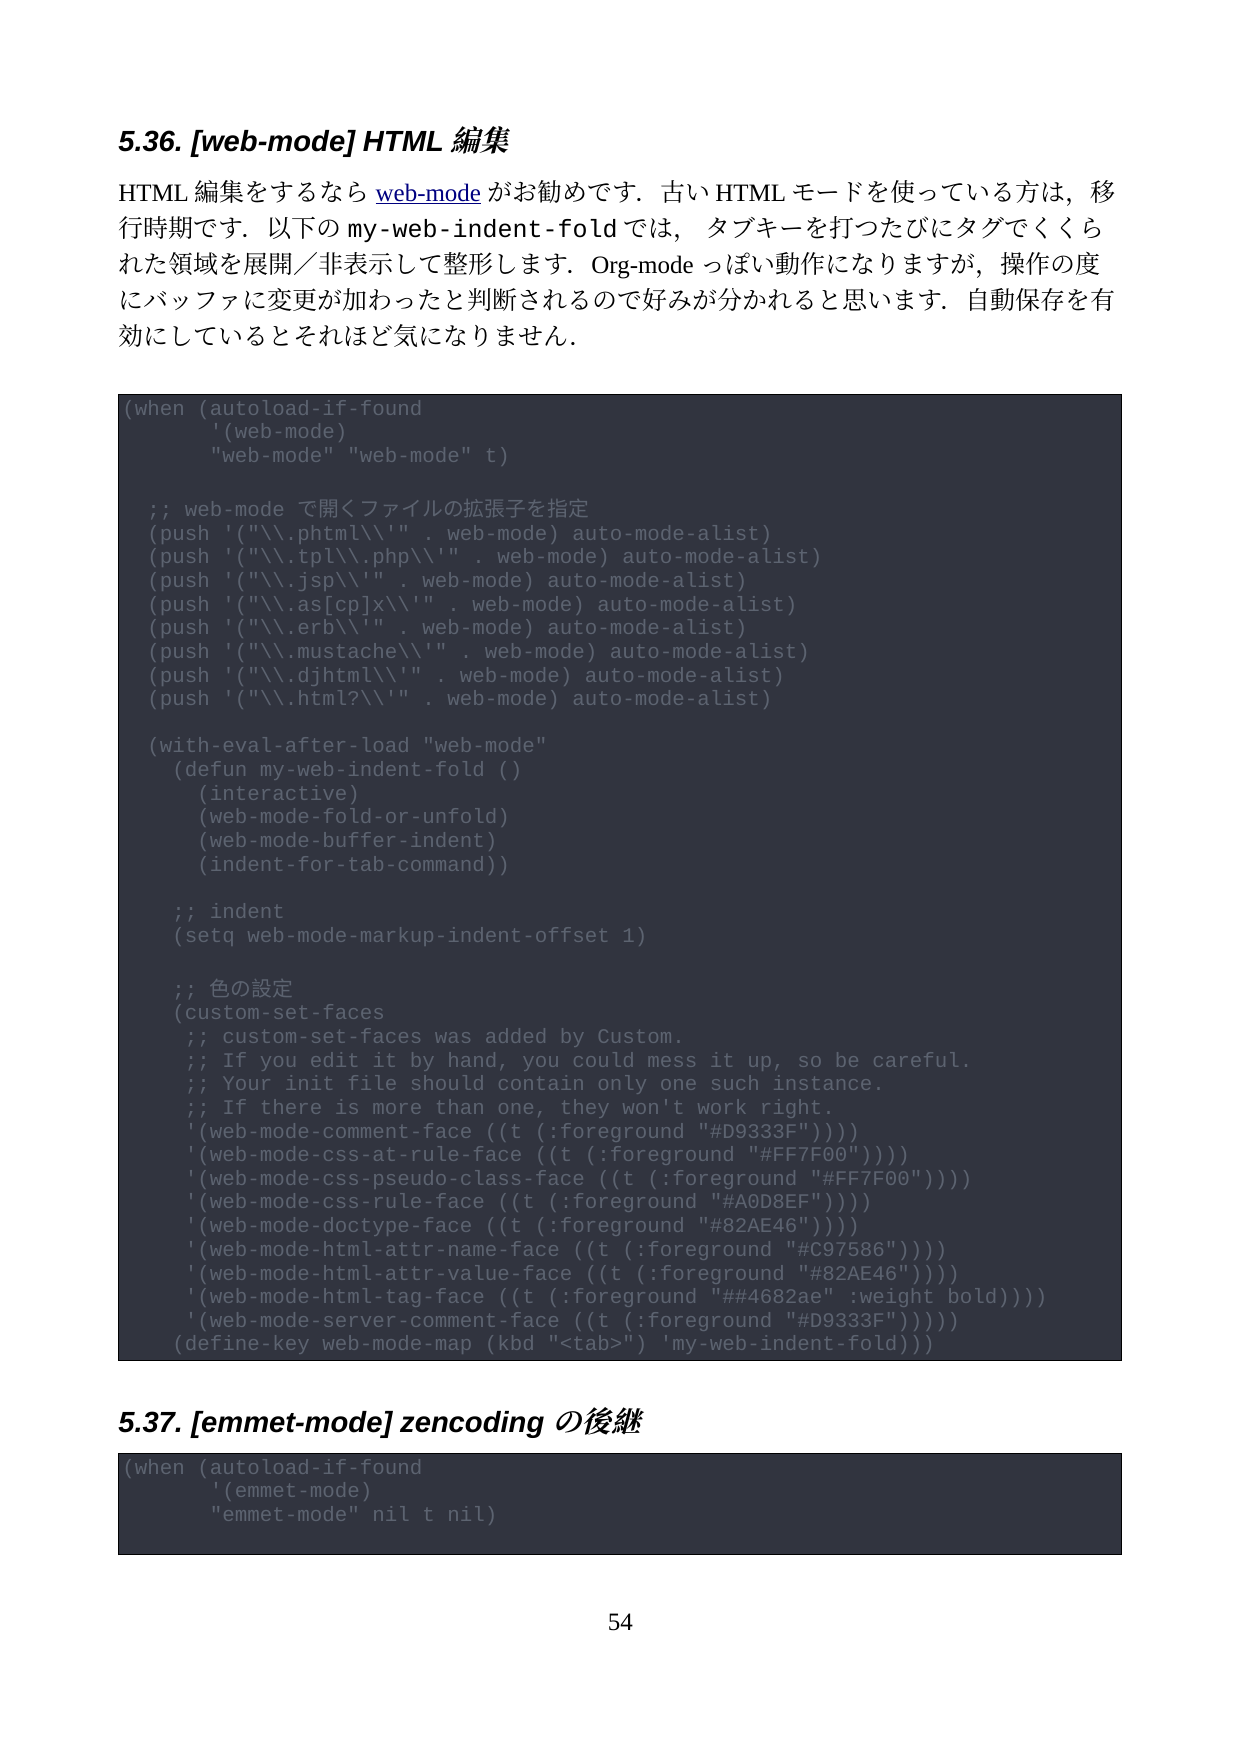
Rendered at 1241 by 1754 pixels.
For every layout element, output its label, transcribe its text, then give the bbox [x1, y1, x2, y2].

text '(web-mode-doctype-face ((t (:foreground "#82AE46")))) [119, 1211, 1121, 1235]
text '(emmet-mode) [119, 1476, 1121, 1500]
text '(web-mode-css-at-rule-face ((t (:foreground "#FF7F00")))) [119, 1140, 1121, 1164]
text (setq web-mode-markup-indent-offset 1) [119, 921, 1121, 944]
text (push '("\\.erb\\'" . web-mode) auto-mode-alist) [119, 613, 1121, 637]
text '(web-mode-server-comment-face ((t (:foreground "#D9333F"))))) [119, 1306, 1121, 1329]
text (when (autoload-if-found [119, 395, 1121, 417]
subtitle [emmet-mode] zencoding の後継 [118, 1398, 1122, 1440]
text (push '("\\.phtml\\'" . web-mode) auto-mode-alist) [119, 519, 1121, 542]
text (push '("\\.jsp\\'" . web-mode) auto-mode-alist) [119, 566, 1121, 590]
text ;; indent [119, 897, 1121, 921]
text (push '("\\.html?\\'" . web-mode) auto-mode-alist) [119, 684, 1121, 708]
text (web-mode-fold-or-unfold) [119, 802, 1121, 826]
text HTML編集をするなら web-mode がお勧めです．古いHTMLモードを使っている方は，移行時期です．以下の my-web-indent-fold では， タブキーを打つたびにタグでくくられた領域を展開／非表示して整形します．Org-mode っぽい動作になりますが，操作の度にバッファに変更が加わったと判断されるので好みが分かれると思います．自動保存を有効にしているとそれほど気になりません． [118, 172, 1122, 381]
text '(web-mode-comment-face ((t (:foreground "#D9333F")))) [119, 1117, 1121, 1140]
text (push '("\\.as[cp]x\\'" . web-mode) auto-mode-alist) [119, 590, 1121, 613]
text "emmet-mode" nil t nil) [119, 1500, 1121, 1524]
text ;; custom-set-faces was added by Custom. [119, 1022, 1121, 1046]
text '(web-mode-html-attr-name-face ((t (:foreground "#C97586")))) [119, 1235, 1121, 1258]
text ;; web-mode で開くファイルの拡張子を指定 [119, 488, 1121, 519]
text (push '("\\.djhtml\\'" . web-mode) auto-mode-alist) [119, 661, 1121, 684]
text (indent-for-tab-command)) [119, 850, 1121, 873]
text (push '("\\.tpl\\.php\\'" . web-mode) auto-mode-alist) [119, 542, 1121, 566]
text '(web-mode-html-attr-value-face ((t (:foreground "#82AE46")))) [119, 1258, 1121, 1282]
text '(web-mode-css-pseudo-class-face ((t (:foreground "#FF7F00")))) [119, 1164, 1121, 1188]
text (custom-set-faces [119, 998, 1121, 1022]
text ;; 色の設定 [119, 968, 1121, 998]
text '(web-mode-css-rule-face ((t (:foreground "#A0D8EF")))) [119, 1188, 1121, 1211]
text (when (autoload-if-found [119, 1454, 1121, 1476]
text ;; If there is more than one, they won't work right. [119, 1093, 1121, 1117]
text (defun my-web-indent-fold () [119, 755, 1121, 779]
text (interactive) [119, 779, 1121, 802]
text '(web-mode) [119, 417, 1121, 441]
text (define-key web-mode-map (kbd "<tab>") 'my-web-indent-fold))) [119, 1329, 1121, 1360]
text (with-eval-after-load "web-mode" [119, 732, 1121, 755]
text ;; If you edit it by hand, you could mess it up, so be careful. [119, 1046, 1121, 1069]
text (push '("\\.mustache\\'" . web-mode) auto-mode-alist) [119, 637, 1121, 661]
text (web-mode-buffer-indent) [119, 826, 1121, 850]
text '(web-mode-html-tag-face ((t (:foreground "##4682ae" :weight bold)))) [119, 1282, 1121, 1306]
subtitle [web-mode] HTML編集 [118, 118, 1122, 160]
text ;; Your init file should contain only one such instance. [119, 1069, 1121, 1093]
text "web-mode" "web-mode" t) [119, 441, 1121, 465]
